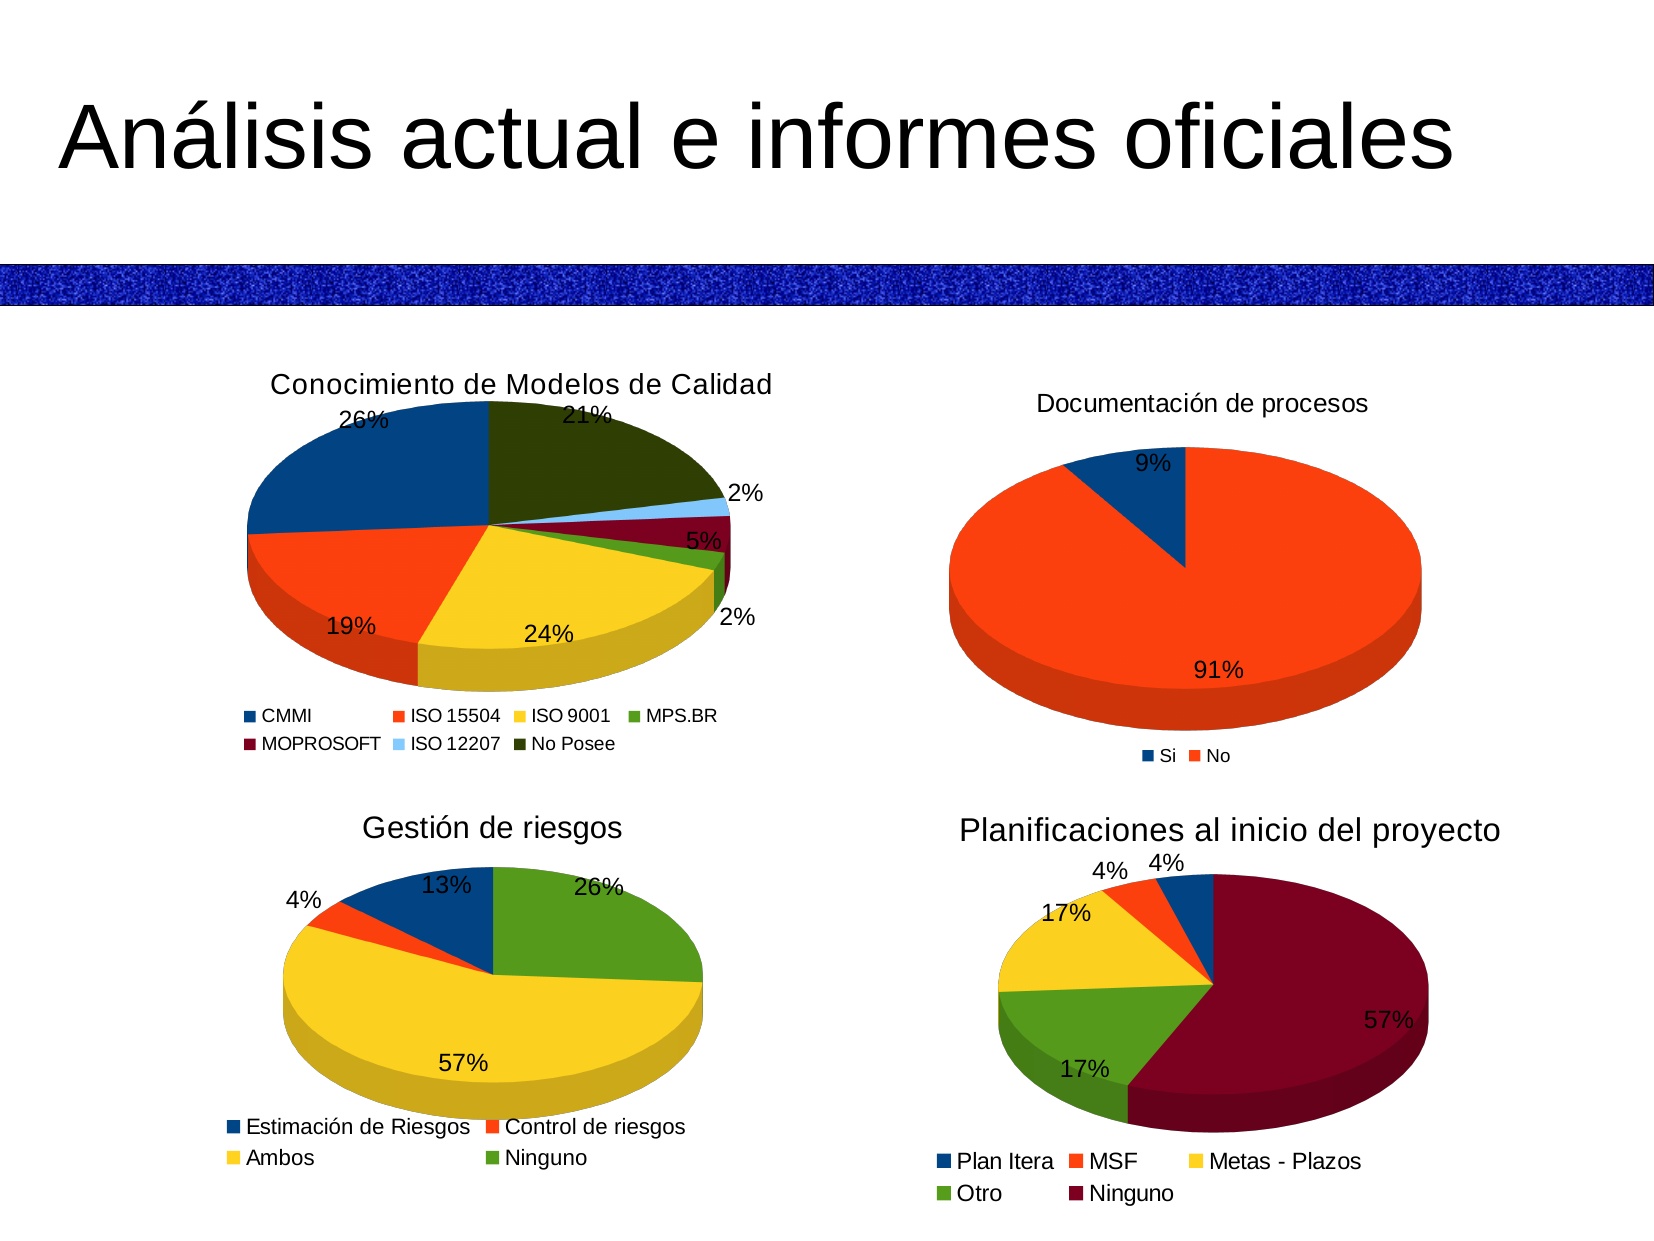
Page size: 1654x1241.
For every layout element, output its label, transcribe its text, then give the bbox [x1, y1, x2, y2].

chart [144, 792, 839, 1209]
title Análisis actual e informes oficiales [58, 14, 1595, 260]
chart [115, 350, 1593, 1227]
picture [0, 265, 1653, 305]
